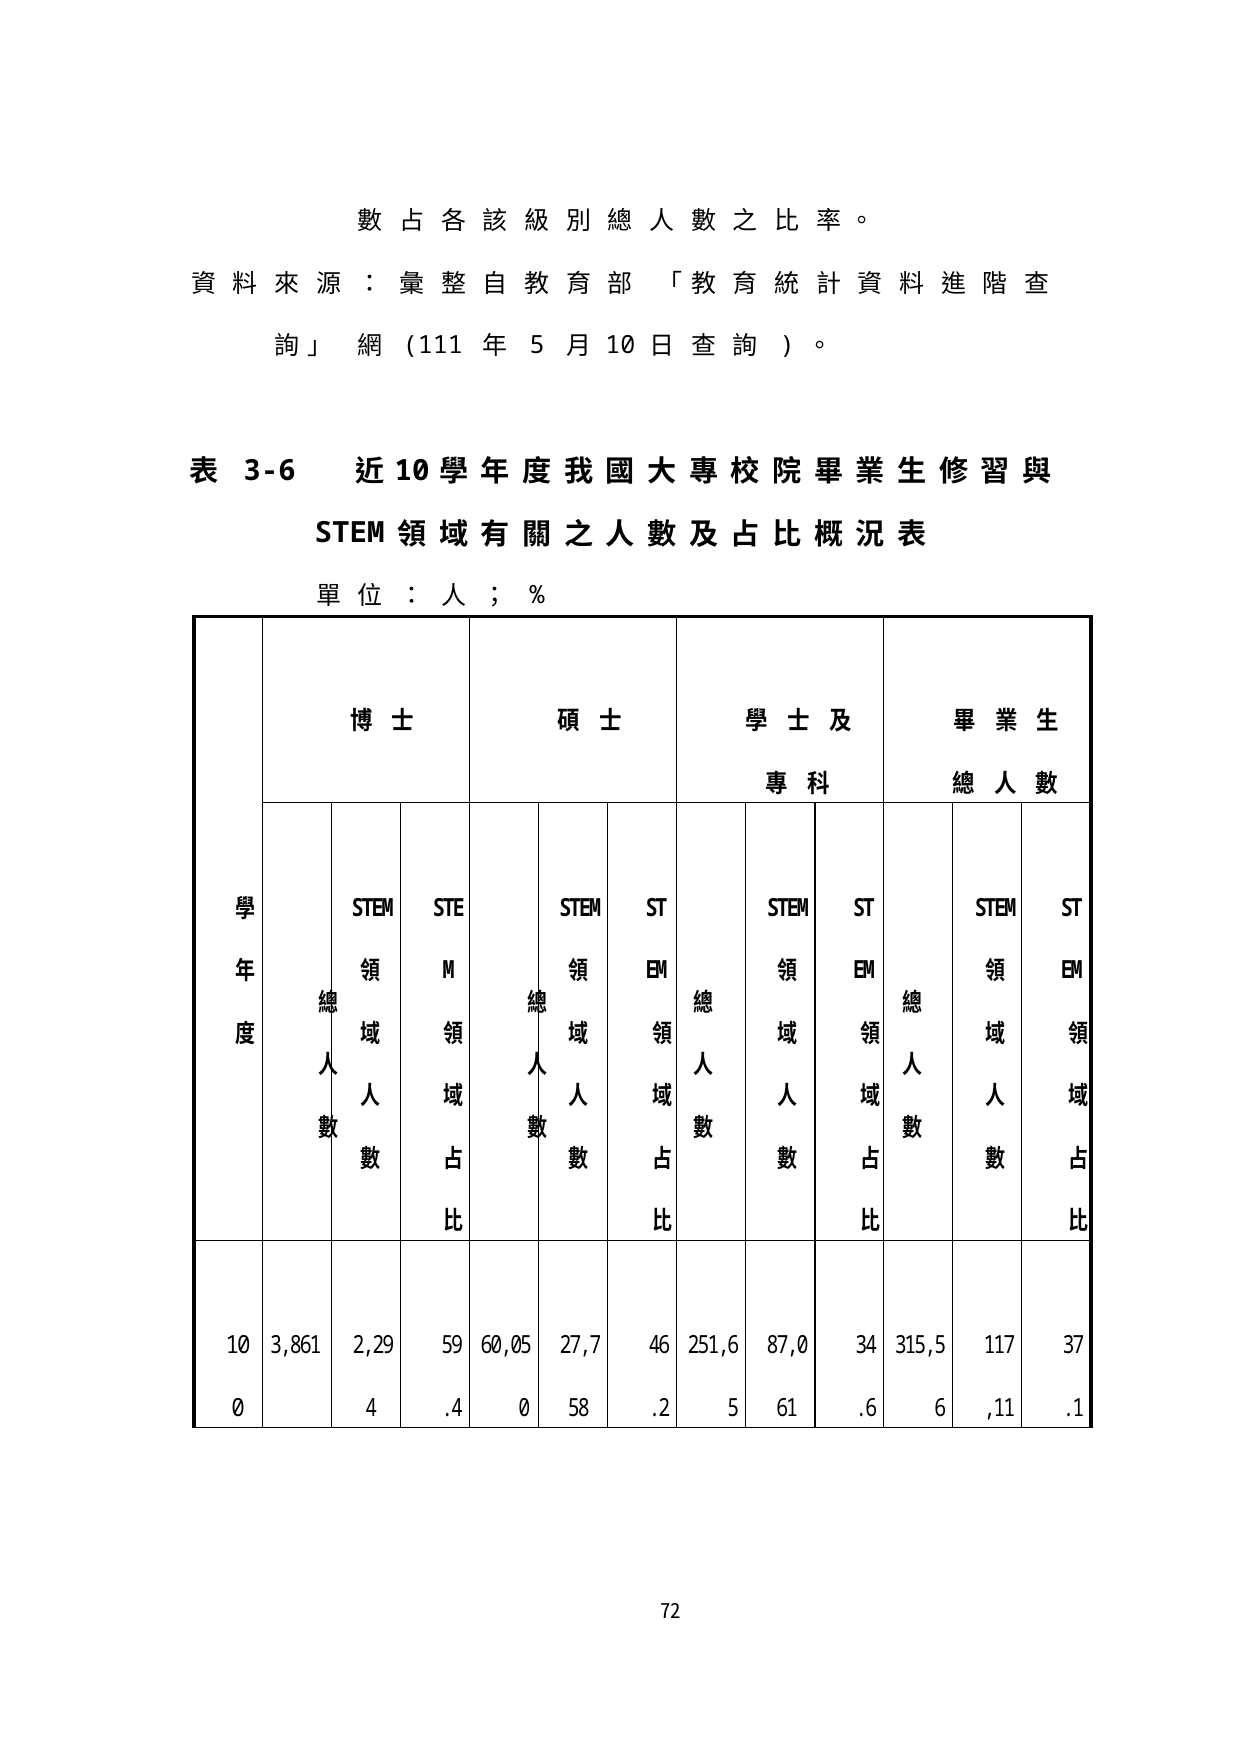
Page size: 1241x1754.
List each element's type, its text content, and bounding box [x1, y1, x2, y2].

table_header 碩士 [470, 618, 676, 802]
text 數占各該級別總人數之比率。 [305, 177, 1054, 240]
table_cell 59.4 [401, 1241, 469, 1427]
table_header 學年度 [196, 618, 262, 1240]
table_cell 117,11 [953, 1241, 1021, 1427]
table_cell STEM領域占比 [1022, 803, 1089, 1240]
text 表3-6 近10學年度我國大專校院畢業生修習與STEM領域有關之人數及占比概況表 單位：人；% [174, 427, 1058, 615]
table_cell STEM領域人數 [746, 803, 814, 1240]
table_cell STEM領域占比 [816, 803, 883, 1240]
table_cell 34.6 [816, 1241, 883, 1427]
table_cell 27,758 [539, 1241, 607, 1427]
table_cell 46.2 [608, 1241, 676, 1427]
table_cell STEM領域人數 [953, 803, 1021, 1240]
table_header 畢業生總人數 [884, 618, 1089, 802]
table_cell 60,050 [470, 1241, 538, 1427]
table_cell 100 [196, 1241, 262, 1427]
table_cell STEM領域占比 [608, 803, 676, 1240]
table_cell STEM領域人數 [539, 803, 607, 1240]
text 資料來源：彙整自教育部「教育統計資料進階查詢」網(111年5月10日查詢)。 [177, 240, 1058, 365]
table_cell STEM領域占比 [401, 803, 469, 1240]
table_cell 37.1 [1022, 1241, 1089, 1427]
table_cell 總人數 [470, 803, 538, 1240]
table_cell 251,65 [677, 1241, 745, 1427]
table_cell 總人數 [263, 803, 331, 1240]
table_cell 2,294 [332, 1241, 400, 1427]
table_cell 3,861 [263, 1241, 331, 1427]
table_cell 總人數 [677, 803, 745, 1240]
table_header 學士及專科 [677, 618, 883, 802]
table_cell STEM領域人數 [332, 803, 400, 1240]
table_cell 總人數 [884, 803, 952, 1240]
table_header 博士 [263, 618, 469, 802]
table_cell 87,061 [746, 1241, 814, 1427]
table_cell 315,56 [884, 1241, 952, 1427]
